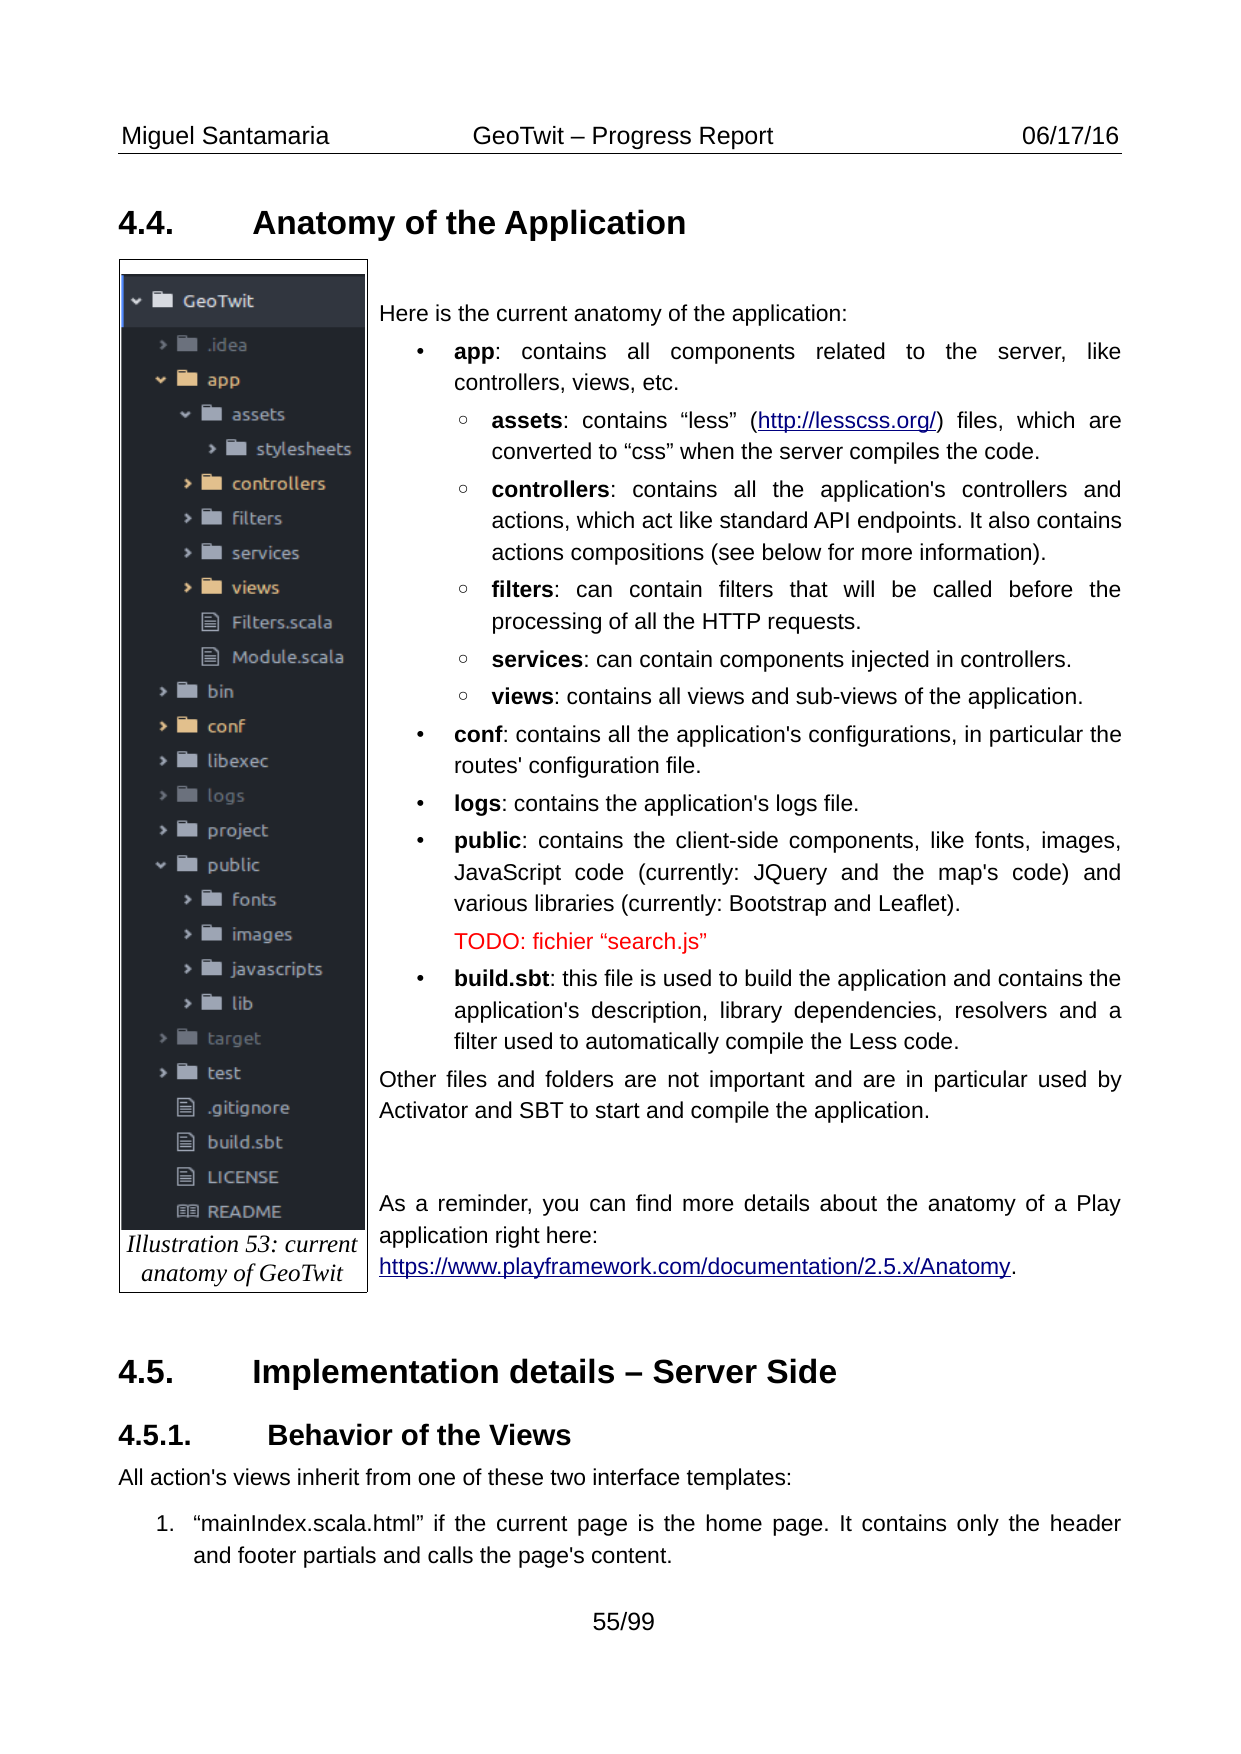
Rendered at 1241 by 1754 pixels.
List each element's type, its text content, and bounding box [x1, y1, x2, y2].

list build.sbt: this file is used to build the application and contains the application's description, library dependencies, resolvers and a filter used to automatically compile the Less code. [368, 965, 1122, 1055]
picture [121, 274, 365, 1230]
subtitle Implementation details – Server Side [118, 1352, 1122, 1391]
list conf: contains all the application's configurations, in particular the routes' configuration file. [368, 721, 1122, 778]
list logs: contains the application's logs file. [368, 789, 1122, 816]
text https://www.playframework.com/documentation/2.5.x/Anatomy. [118, 1253, 1122, 1311]
list views: contains all views and sub-views of the application. [368, 683, 1122, 709]
list “mainIndex.scala.html” if the current page is the home page. It contains only the header and footer partials and calls the page's content. [156, 1510, 1122, 1568]
text Illustration 53: current anatomy of GeoTwit [122, 1230, 364, 1287]
list TODO: fichier “search.js” [368, 928, 1122, 954]
list filters: can contain filters that will be called before the processing of all the HTTP requests. [368, 576, 1122, 634]
list app: contains all components related to the server, like controllers, views, etc. [368, 338, 1122, 396]
subtitle Anatomy of the Application [118, 203, 1122, 242]
list services: can contain components injected in controllers. [368, 646, 1122, 672]
subtitle Behavior of the Views [118, 1418, 1122, 1451]
text As a reminder, you can find more details about the anatomy of a Play application right here: [368, 1190, 1122, 1248]
list public: contains the client-side components, like fonts, images, JavaScript code (currently: JQuery and the map's code) and various libraries (currently: Bootstrap and Leaflet). [368, 827, 1122, 917]
list assets: contains “less” (http://lesscss.org/) files, which are converted to “css” when the server compiles the code. [368, 407, 1122, 465]
list controllers: contains all the application's controllers and actions, which act like standard API endpoints. It also contains actions compositions (see below for more information). [368, 476, 1122, 565]
text Other files and folders are not important and are in particular used by Activator and SBT to start and compile the application. [368, 1066, 1122, 1124]
text All action's views inherit from one of these two interface templates: [118, 1464, 1122, 1490]
text Here is the current anatomy of the application: [368, 300, 1122, 327]
